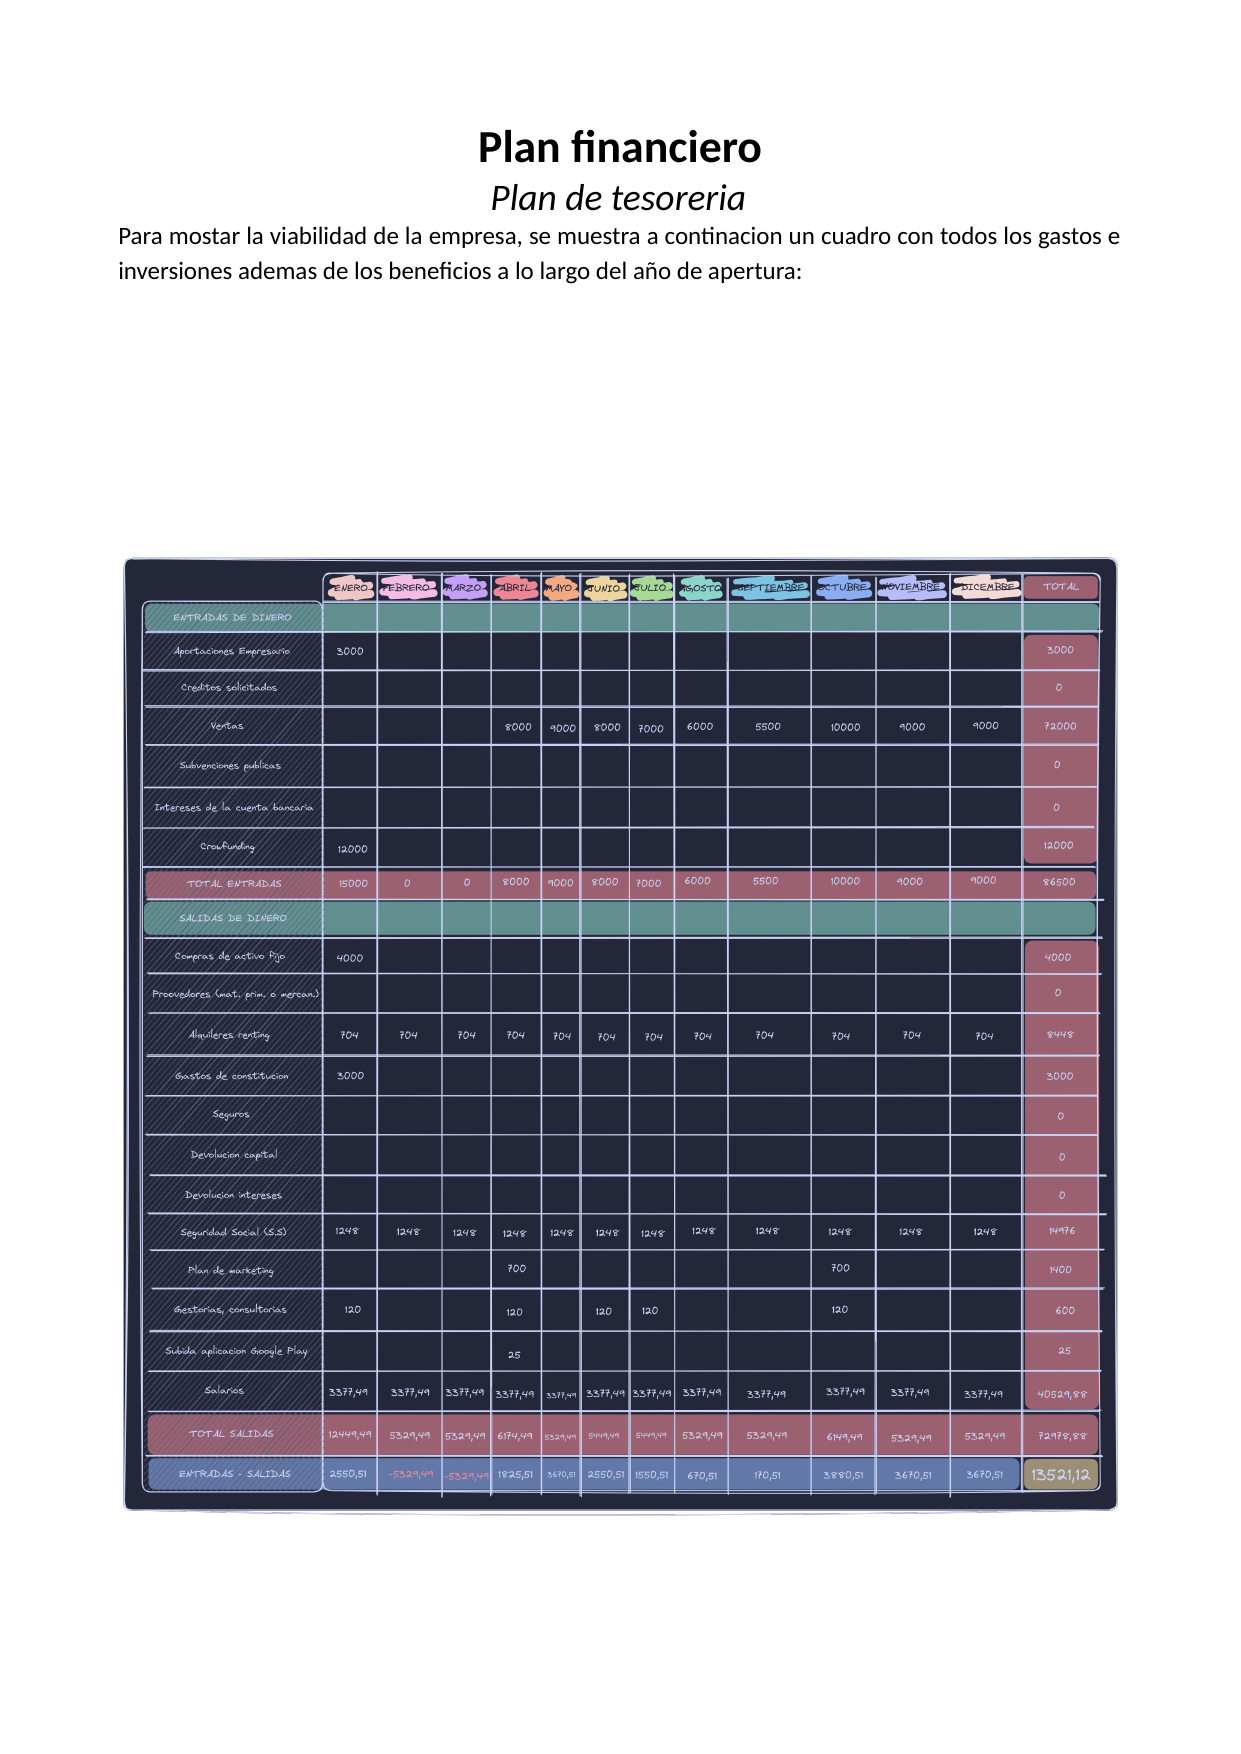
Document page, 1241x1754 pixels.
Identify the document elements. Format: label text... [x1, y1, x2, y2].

text Para mostar la viabilidad de la empresa, se muestra a continacion un cuadro con todos los gastos e inversiones ademas de los beneficios a lo largo del año de apertura: [118, 220, 1122, 285]
text Plan financiero [118, 118, 1122, 174]
picture [118, 552, 1123, 1516]
text Plan de tesoreria [118, 174, 1122, 220]
